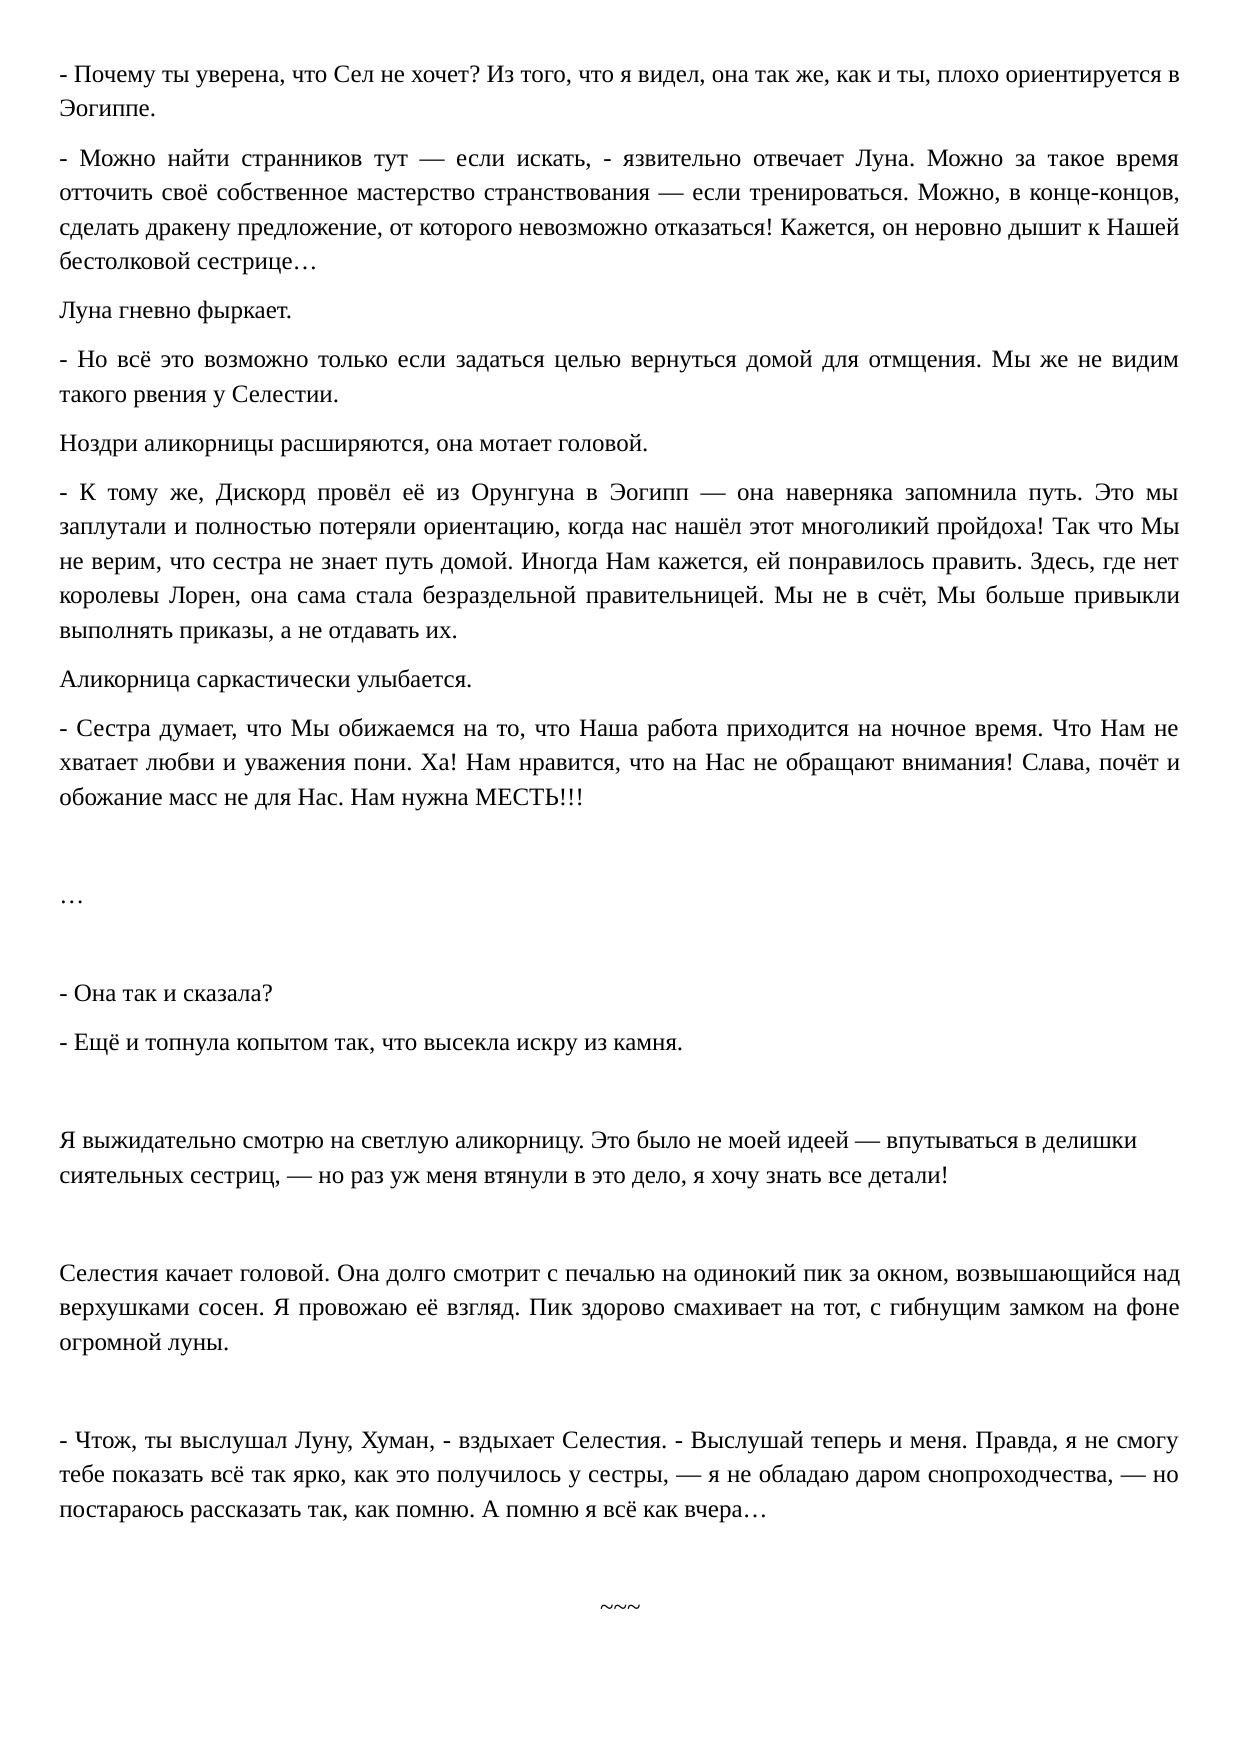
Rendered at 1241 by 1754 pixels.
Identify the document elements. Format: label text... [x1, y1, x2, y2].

text - Сестра думает, что Мы обижаемся на то, что Наша работа приходится на ночное время. Что Нам не хватает любви и уважения пони. Ха! Нам нравится, что на Нас не обращают внимания! Слава, почёт и обожание масс не для Нас. Нам нужна МЕСТЬ!!! [59, 713, 1181, 811]
text Я выжидательно смотрю на светлую аликорницу. Это было не моей идеей — впутываться в делишки сиятельных сестриц, — но раз уж меня втянули в это дело, я хочу знать все детали! [59, 1125, 1181, 1188]
text - Можно найти странников тут — если искать, - язвительно отвечает Луна. Можно за такое время отточить своё собственное мастерство странствования — если тренироваться. Можно, в конце-концов, сделать дракену предложение, от которого невозможно отказаться! Кажется, он неровно дышит к Нашей бестолковой сестрице… [59, 143, 1181, 275]
text - Она так и сказала? [59, 978, 1181, 1007]
text … [59, 880, 1181, 909]
text Селестия качает головой. Она долго смотрит с печалью на одинокий пик за окном, возвышающийся над верхушками сосен. Я провожаю её взгляд. Пик здорово смахивает на тот, с гибнущим замком на фоне огромной луны. [59, 1258, 1181, 1356]
text - Но всё это возможно только если задаться целью вернуться домой для отмщения. Мы же не видим такого рвения у Селестии. [59, 344, 1181, 407]
text Аликорница саркастически улыбается. [59, 664, 1181, 692]
text ~~~ [59, 1592, 1181, 1621]
text - Почему ты уверена, что Сел не хочет? Из того, что я видел, она так же, как и ты, плохо ориентируется в Эогиппе. [59, 59, 1181, 122]
text Луна гневно фыркает. [59, 295, 1181, 324]
text - Чтож, ты выслушал Луну, Хуман, - вздыхает Селестия. - Выслушай теперь и меня. Правда, я не смогу тебе показать всё так ярко, как это получилось у сестры, — я не обладаю даром снопроходчества, — но постараюсь рассказать так, как помню. А помню я всё как вчера… [59, 1425, 1181, 1523]
text - Ещё и топнула копытом так, что высекла искру из камня. [59, 1027, 1181, 1056]
text - К тому же, Дискорд провёл её из Орунгуна в Эогипп — она наверняка запомнила путь. Это мы заплутали и полностью потеряли ориентацию, когда нас нашёл этот многоликий пройдоха! Так что Мы не верим, что сестра не знает путь домой. Иногда Нам кажется, ей понравилось править. Здесь, где нет королевы Лорен, она сама стала безраздельной правительницей. Мы не в счёт, Мы больше привыкли выполнять приказы, а не отдавать их. [59, 477, 1181, 643]
text Ноздри аликорницы расширяются, она мотает головой. [59, 428, 1181, 456]
